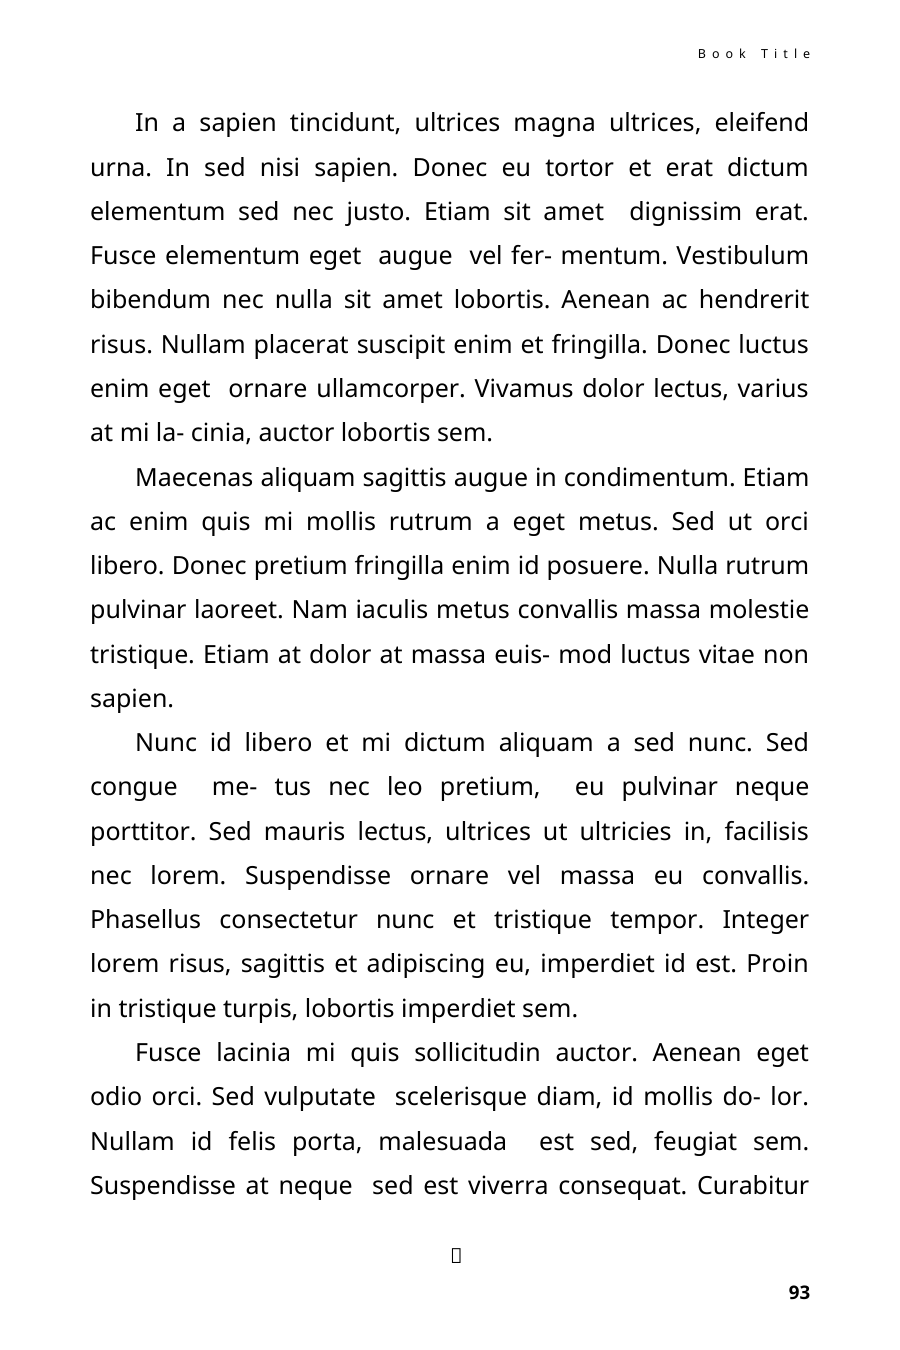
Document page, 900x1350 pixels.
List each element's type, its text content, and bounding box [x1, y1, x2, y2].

text In a sapien tincidunt, ultrices magna ultrices, eleifend urna. In sed nisi sapien. Donec eu tortor et erat dictum elementum sed nec justo. Etiam sit amet dignissim erat. Fusce elementum eget augue vel fer- mentum. Vestibulum bibendum nec nulla sit amet lobortis. Aenean ac hendrerit risus. Nullam placerat suscipit enim et fringilla. Donec luctus enim eget ornare ullamcorper. Vivamus dolor lectus, varius at mi la- cinia, auctor lobortis sem. [90, 105, 810, 449]
text Nunc id libero et mi dictum aliquam a sed nunc. Sed congue me- tus nec leo pretium, eu pulvinar neque porttitor. Sed mauris lectus, ultrices ut ultricies in, facilisis nec lorem. Suspendisse ornare vel massa eu convallis. Phasellus consectetur nunc et tristique tempor. Integer lorem risus, sagittis et adipiscing eu, imperdiet id est. Proin in tristique turpis, lobortis imperdiet sem. [90, 725, 810, 1024]
text Maecenas aliquam sagittis augue in condimentum. Etiam ac enim quis mi mollis rutrum a eget metus. Sed ut orci libero. Donec pretium fringilla enim id posuere. Nulla rutrum pulvinar laoreet. Nam iaculis metus convallis massa molestie tristique. Etiam at dolor at massa euis- mod luctus vitae non sapien. [90, 459, 810, 714]
text Fusce lacinia mi quis sollicitudin auctor. Aenean eget odio orci. Sed vulputate scelerisque diam, id mollis do- lor. Nullam id felis porta, malesuada est sed, feugiat sem. Suspendisse at neque sed est viverra consequat. Curabitur [90, 1035, 810, 1202]
